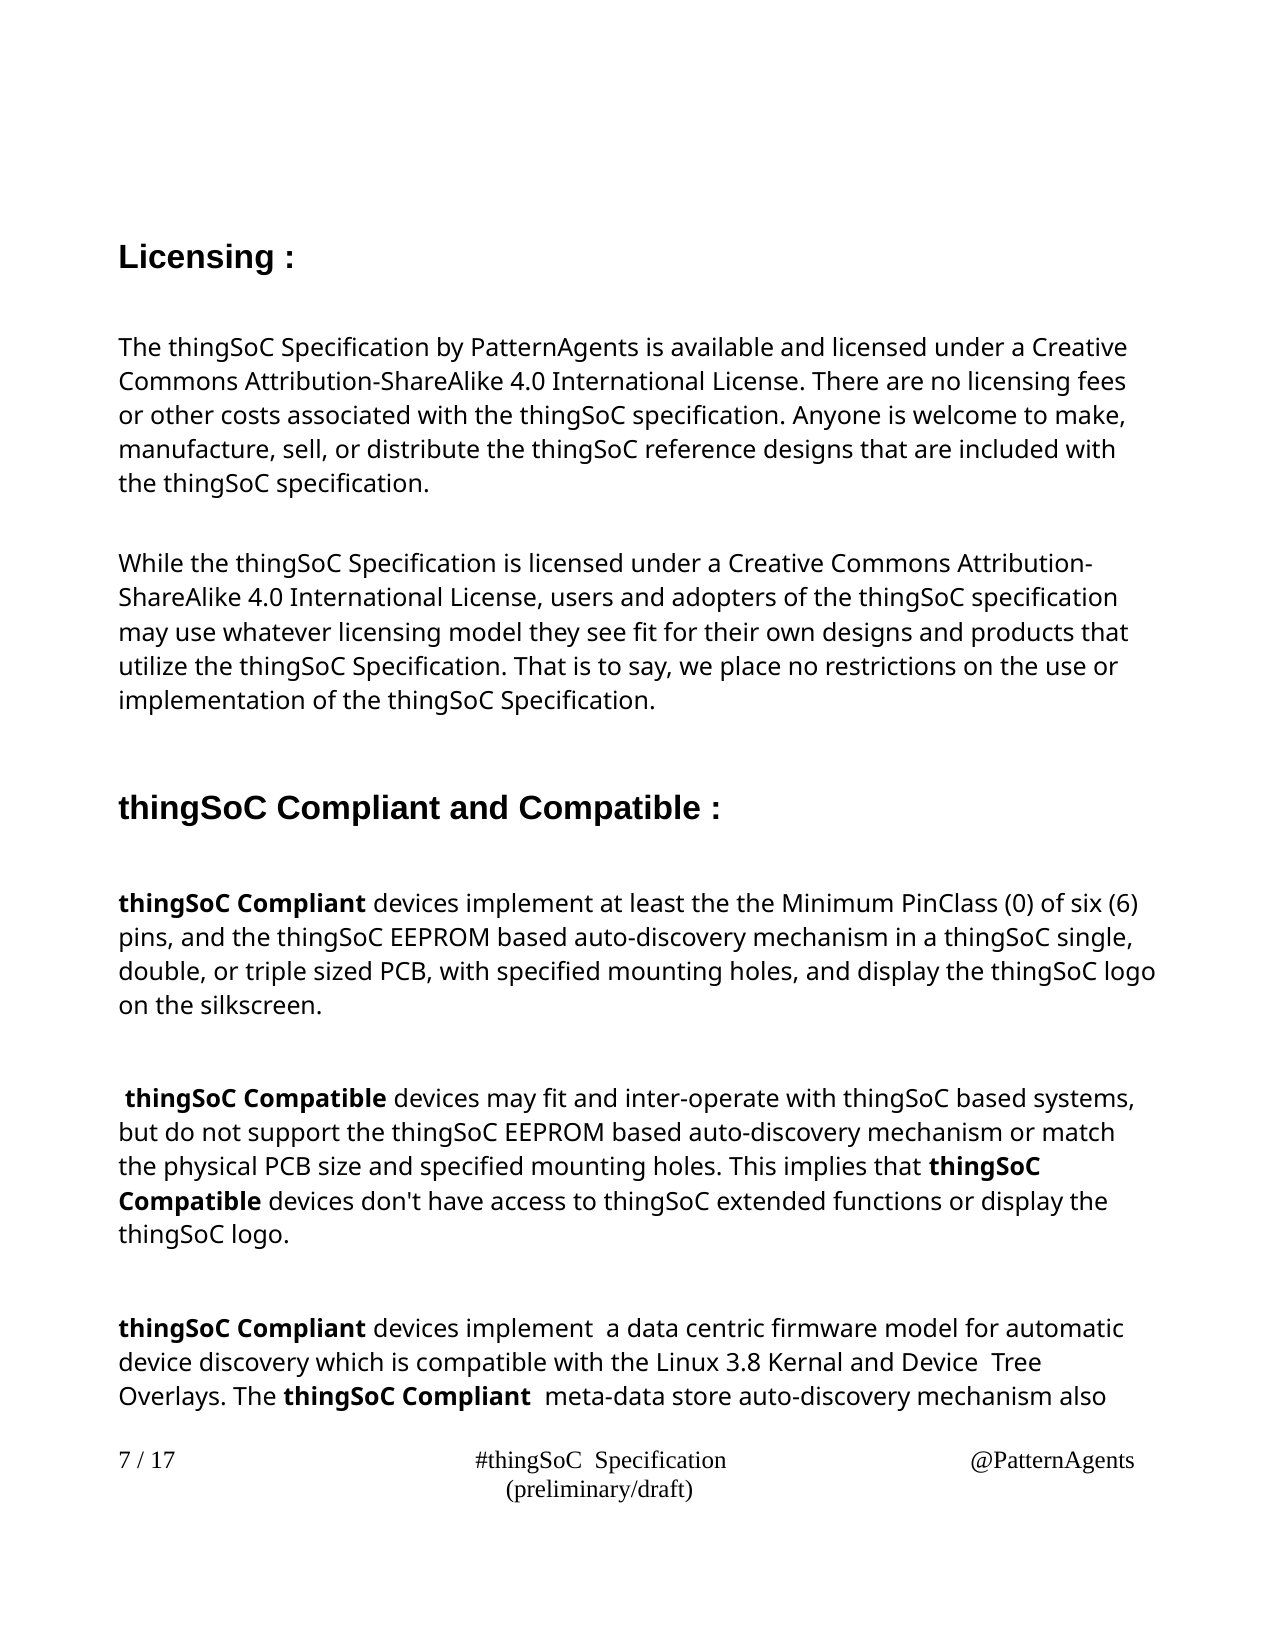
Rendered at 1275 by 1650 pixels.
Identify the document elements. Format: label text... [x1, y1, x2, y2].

text While the thingSoC Specification is licensed under a Creative Commons Attribution-ShareAlike 4.0 International License, users and adopters of the thingSoC specification may use whatever licensing model they see fit for their own designs and products that utilize the thingSoC Specification. That is to say, we place no restrictions on the use or implementation of the thingSoC Specification. [118, 546, 1157, 750]
text The thingSoC Specification by PatternAgents is available and licensed under a Creative Commons Attribution-ShareAlike 4.0 International License. There are no licensing fees or other costs associated with the thingSoC specification. Anyone is welcome to make, manufacture, sell, or distribute the thingSoC reference designs that are included with the thingSoC specification. [118, 329, 1157, 533]
text thingSoC Compliant devices implement a data centric firmware model for automatic device discovery which is compatible with the Linux 3.8 Kernal and Device Tree Overlays. The thingSoC Compliant meta-data store auto-discovery mechanism also [118, 1310, 1157, 1412]
text thingSoC Compliant devices implement at least the the Minimum PinClass (0) of six (6) pins, and the thingSoC EEPROM based auto-discovery mechanism in a thingSoC single, double, or triple sized PCB, with specified mounting holes, and display the thingSoC logo on the silkscreen. [118, 886, 1157, 1022]
subtitle Licensing : [118, 237, 1157, 275]
subtitle thingSoC Compliant and Compatible : [118, 788, 1157, 827]
text thingSoC Compatible devices may fit and inter-operate with thingSoC based systems, but do not support the thingSoC EEPROM based auto-discovery mechanism or match the physical PCB size and specified mounting holes. This implies that thingSoC Compatible devices don't have access to thingSoC extended functions or display the thingSoC logo. [118, 1081, 1157, 1251]
